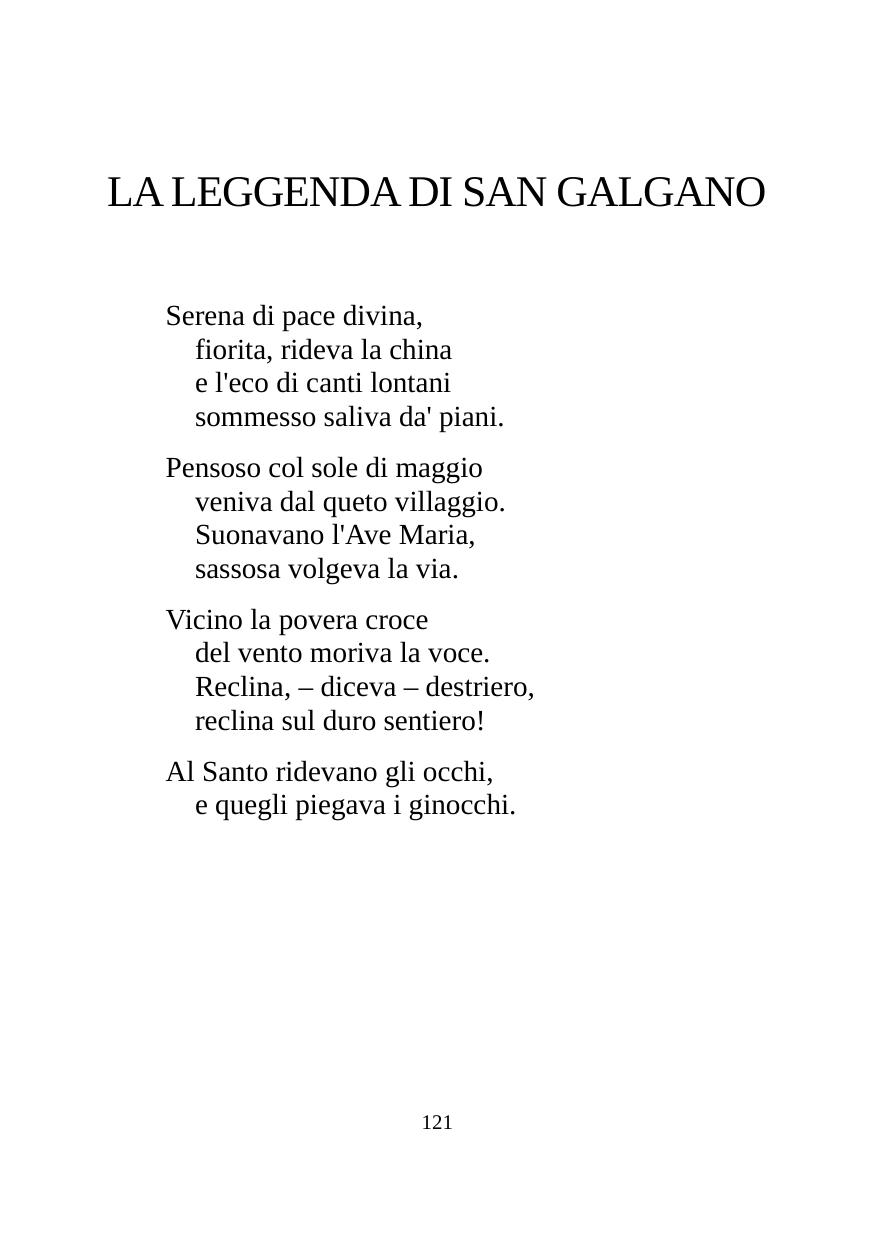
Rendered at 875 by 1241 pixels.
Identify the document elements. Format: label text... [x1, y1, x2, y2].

text Al Santo ridevano gli occhi, e quegli piegava i ginocchi. [165, 754, 768, 821]
text Serena di pace divina, fiorita, rideva la china e l'eco di canti lontani sommesso saliva da' piani. [165, 298, 768, 432]
text Pensoso col sole di maggio veniva dal queto villaggio. Suonavano l'Ave Maria, sassosa volgeva la via. [165, 450, 768, 584]
subtitle LA LEGGENDA DI SAN GALGANO [106, 165, 768, 216]
text Vicino la povera croce del vento moriva la voce. Reclina, – diceva – destriero, reclina sul duro sentiero! [165, 602, 768, 736]
